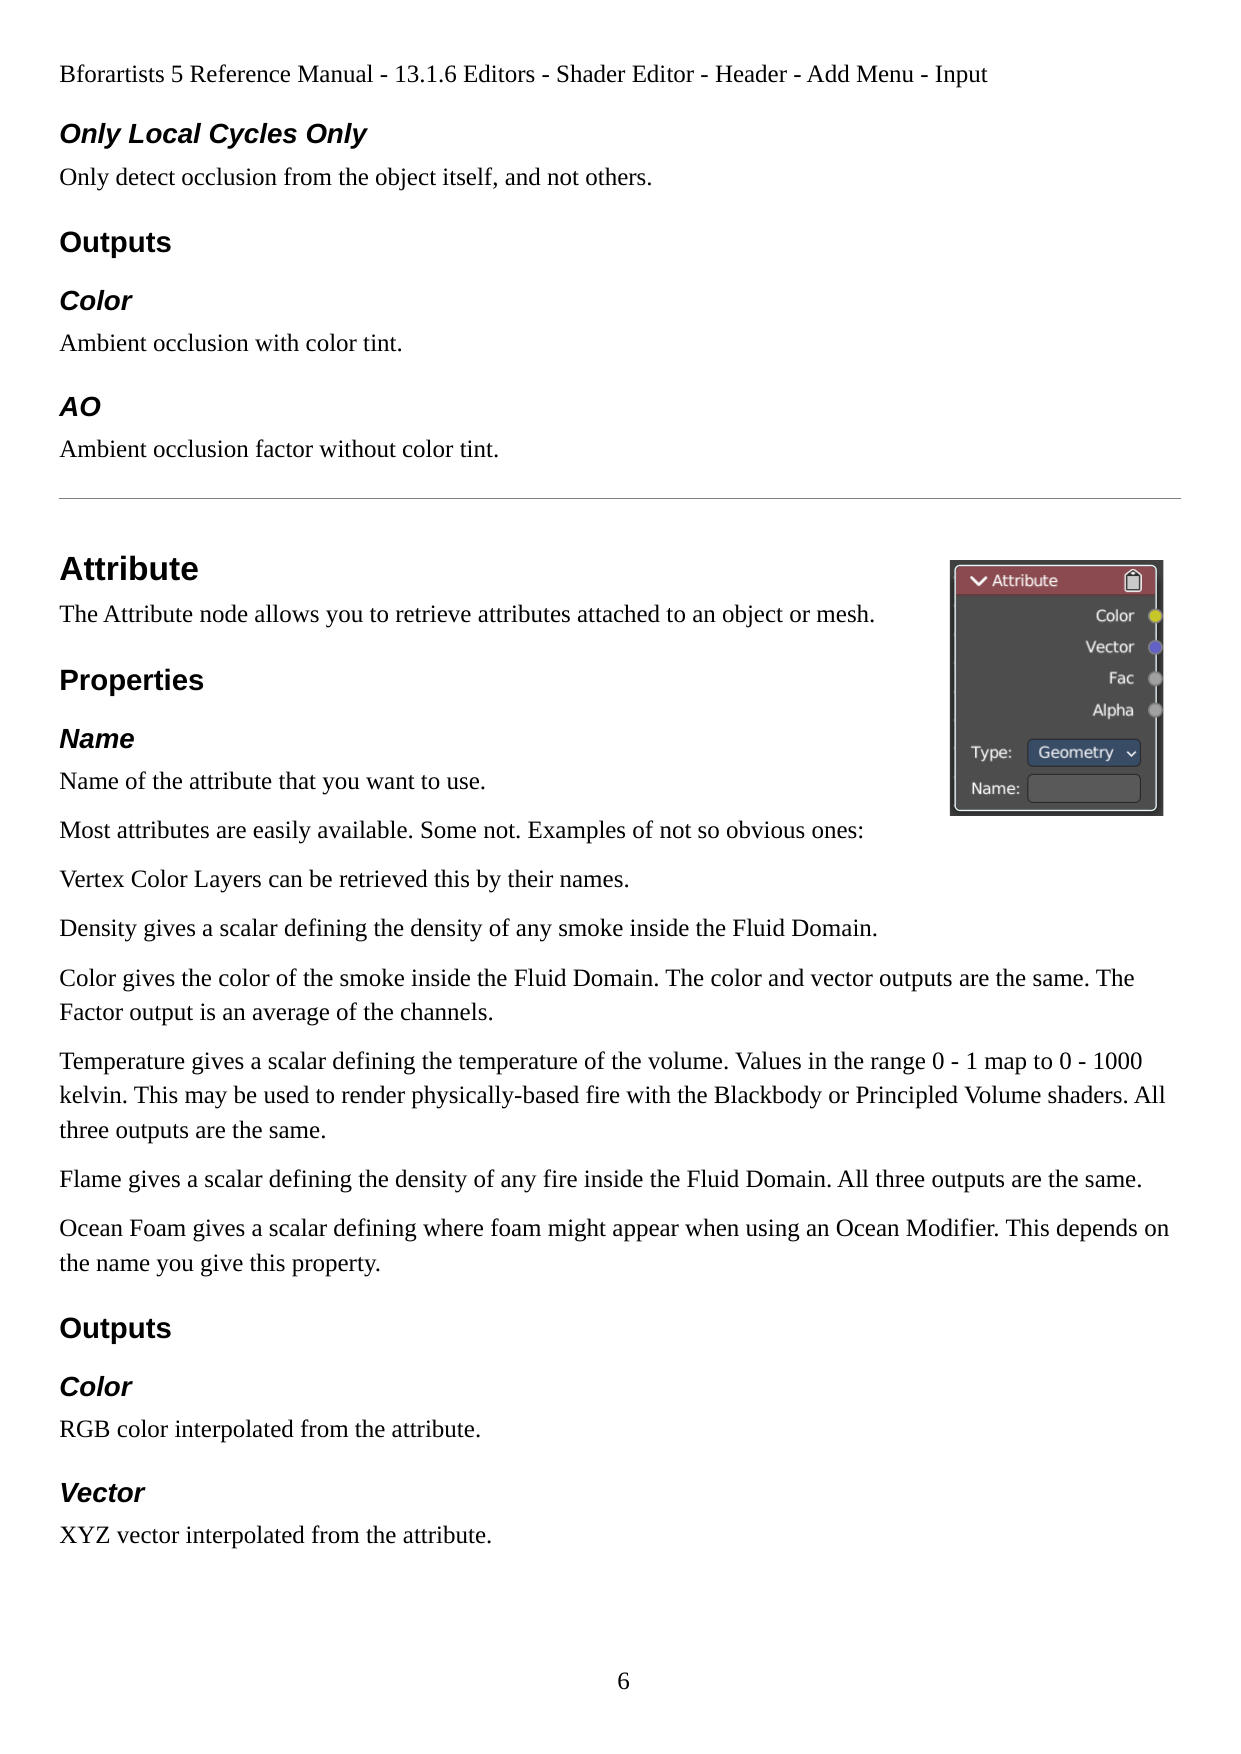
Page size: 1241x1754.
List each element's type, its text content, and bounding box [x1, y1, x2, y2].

subtitle Vector [59, 1476, 1181, 1508]
text Temperature gives a scalar defining the temperature of the volume. Values in the range 0 - 1 map to 0 - 1000 kelvin. This may be used to render physically-based fire with the Blackbody or Principled Volume shaders. All three outputs are the same. [59, 1046, 1181, 1144]
subtitle Color [59, 284, 1181, 316]
subtitle AO [59, 390, 1181, 422]
text Density gives a scalar defining the density of any smoke inside the Fluid Domain. [59, 913, 1181, 942]
text RGB color interpolated from the attribute. [59, 1414, 1181, 1443]
text Ambient occlusion factor without color tint. [59, 434, 1181, 463]
text Ocean Foam gives a scalar defining where foam might appear when using an Ocean Modifier. This depends on the name you give this property. [59, 1213, 1181, 1276]
text Only detect occlusion from the object itself, and not others. [59, 162, 1181, 190]
subtitle Outputs [59, 225, 1181, 259]
subtitle [1164, 663, 1181, 697]
subtitle Outputs [59, 1311, 1181, 1345]
subtitle Only Local Cycles Only [59, 117, 1181, 149]
text Ambient occlusion with color tint. [59, 328, 1181, 357]
text Color gives the color of the smoke inside the Fluid Domain. The color and vector outputs are the same. The Factor output is an average of the channels. [59, 963, 1181, 1026]
text Name of the attribute that you want to use. [59, 766, 949, 795]
subtitle Name [59, 722, 949, 754]
subtitle [1164, 722, 1181, 754]
text Flame gives a scalar defining the density of any fire inside the Fluid Domain. All three outputs are the same. [59, 1164, 1181, 1193]
text Most attributes are easily available. Some not. Examples of not so obvious ones: [59, 815, 1181, 844]
picture [949, 560, 1164, 816]
text XYZ vector interpolated from the attribute. [59, 1520, 1181, 1549]
text The Attribute node allows you to retrieve attributes attached to an object or mesh. [59, 599, 949, 628]
subtitle Color [59, 1370, 1181, 1402]
text Vertex Color Layers can be retrieved this by their names. [59, 864, 1181, 893]
subtitle Properties [59, 663, 949, 697]
subtitle Attribute [59, 548, 1181, 587]
